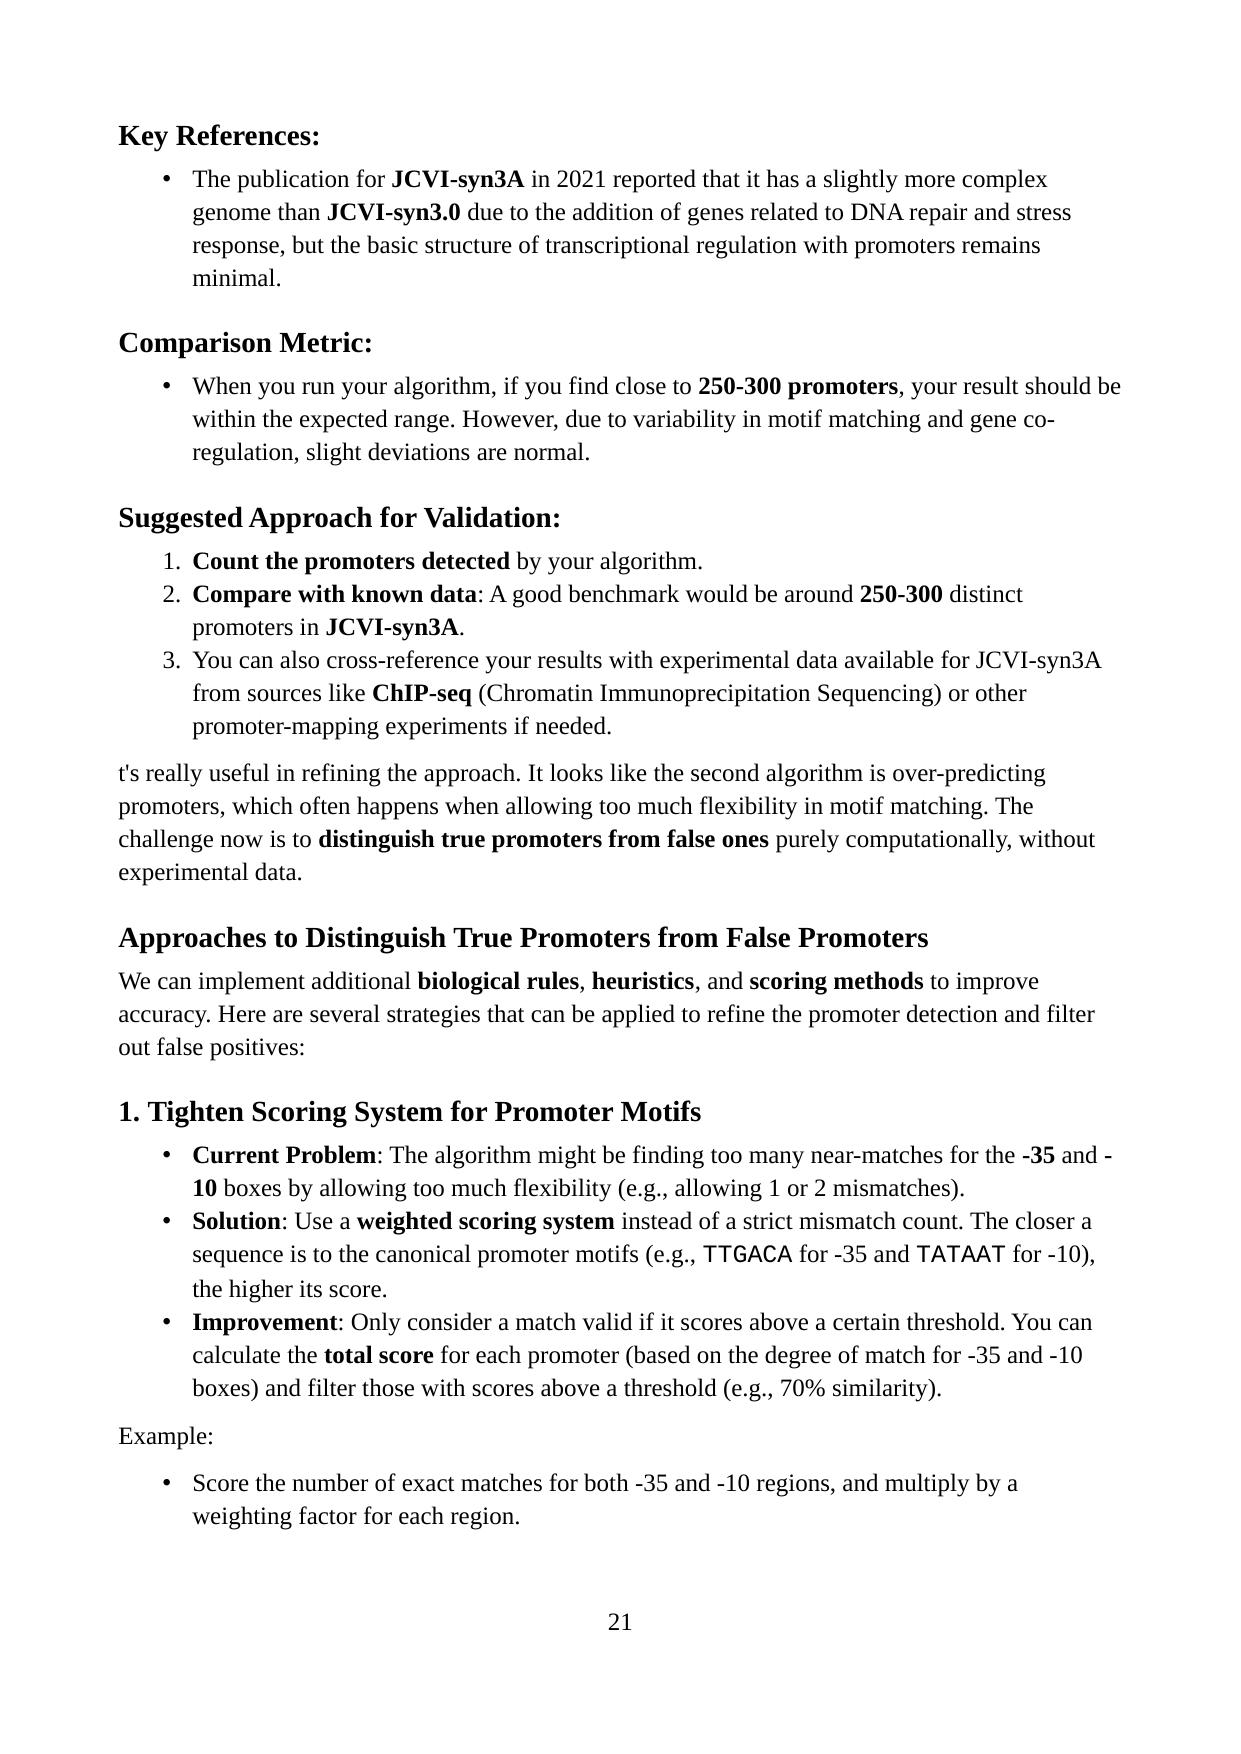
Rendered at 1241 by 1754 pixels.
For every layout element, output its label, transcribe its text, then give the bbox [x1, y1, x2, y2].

list Current Problem: The algorithm might be finding too many near-matches for the -35 and -10 boxes by allowing too much flexibility (e.g., allowing 1 or 2 mismatches). [162, 1140, 1122, 1202]
list Compare with known data: A good benchmark would be around 250-300 distinct promoters in JCVI-syn3A. [162, 579, 1122, 641]
subtitle Suggested Approach for Validation: [118, 500, 1122, 533]
text We can implement additional biological rules, heuristics, and scoring methods to improve accuracy. Here are several strategies that can be applied to refine the promoter detection and filter out false positives: [118, 966, 1122, 1061]
text t's really useful in refining the approach. It looks like the second algorithm is over-predicting promoters, which often happens when allowing too much flexibility in motif matching. The challenge now is to distinguish true promoters from false ones purely computationally, without experimental data. [118, 758, 1122, 886]
subtitle 1. Tighten Scoring System for Promoter Motifs [118, 1094, 1122, 1127]
list Score the number of exact matches for both -35 and -10 regions, and multiply by a weighting factor for each region. [162, 1468, 1122, 1530]
list Solution: Use a weighted scoring system instead of a strict mismatch count. The closer a sequence is to the canonical promoter motifs (e.g., TTGACA for -35 and TATAAT for -10), the higher its score. [162, 1206, 1122, 1303]
subtitle Comparison Metric: [118, 325, 1122, 359]
list Count the promoters detected by your algorithm. [162, 546, 1122, 574]
list The publication for JCVI-syn3A in 2021 reported that it has a slightly more complex genome than JCVI-syn3.0 due to the addition of genes related to DNA repair and stress response, but the basic structure of transcriptional regulation with promoters remains minimal. [162, 164, 1122, 292]
list When you run your algorithm, if you find close to 250-300 promoters, your result should be within the expected range. However, due to variability in motif matching and gene co-regulation, slight deviations are normal. [162, 371, 1122, 466]
subtitle Approaches to Distinguish True Promoters from False Promoters [118, 920, 1122, 953]
list Improvement: Only consider a match valid if it scores above a certain threshold. You can calculate the total score for each promoter (based on the degree of match for -35 and -10 boxes) and filter those with scores above a threshold (e.g., 70% similarity). [162, 1307, 1122, 1402]
subtitle Key References: [118, 118, 1122, 152]
list You can also cross-reference your results with experimental data available for JCVI-syn3A from sources like ChIP-seq (Chromatin Immunoprecipitation Sequencing) or other promoter-mapping experiments if needed. [162, 645, 1122, 739]
text Example: [118, 1421, 1122, 1449]
